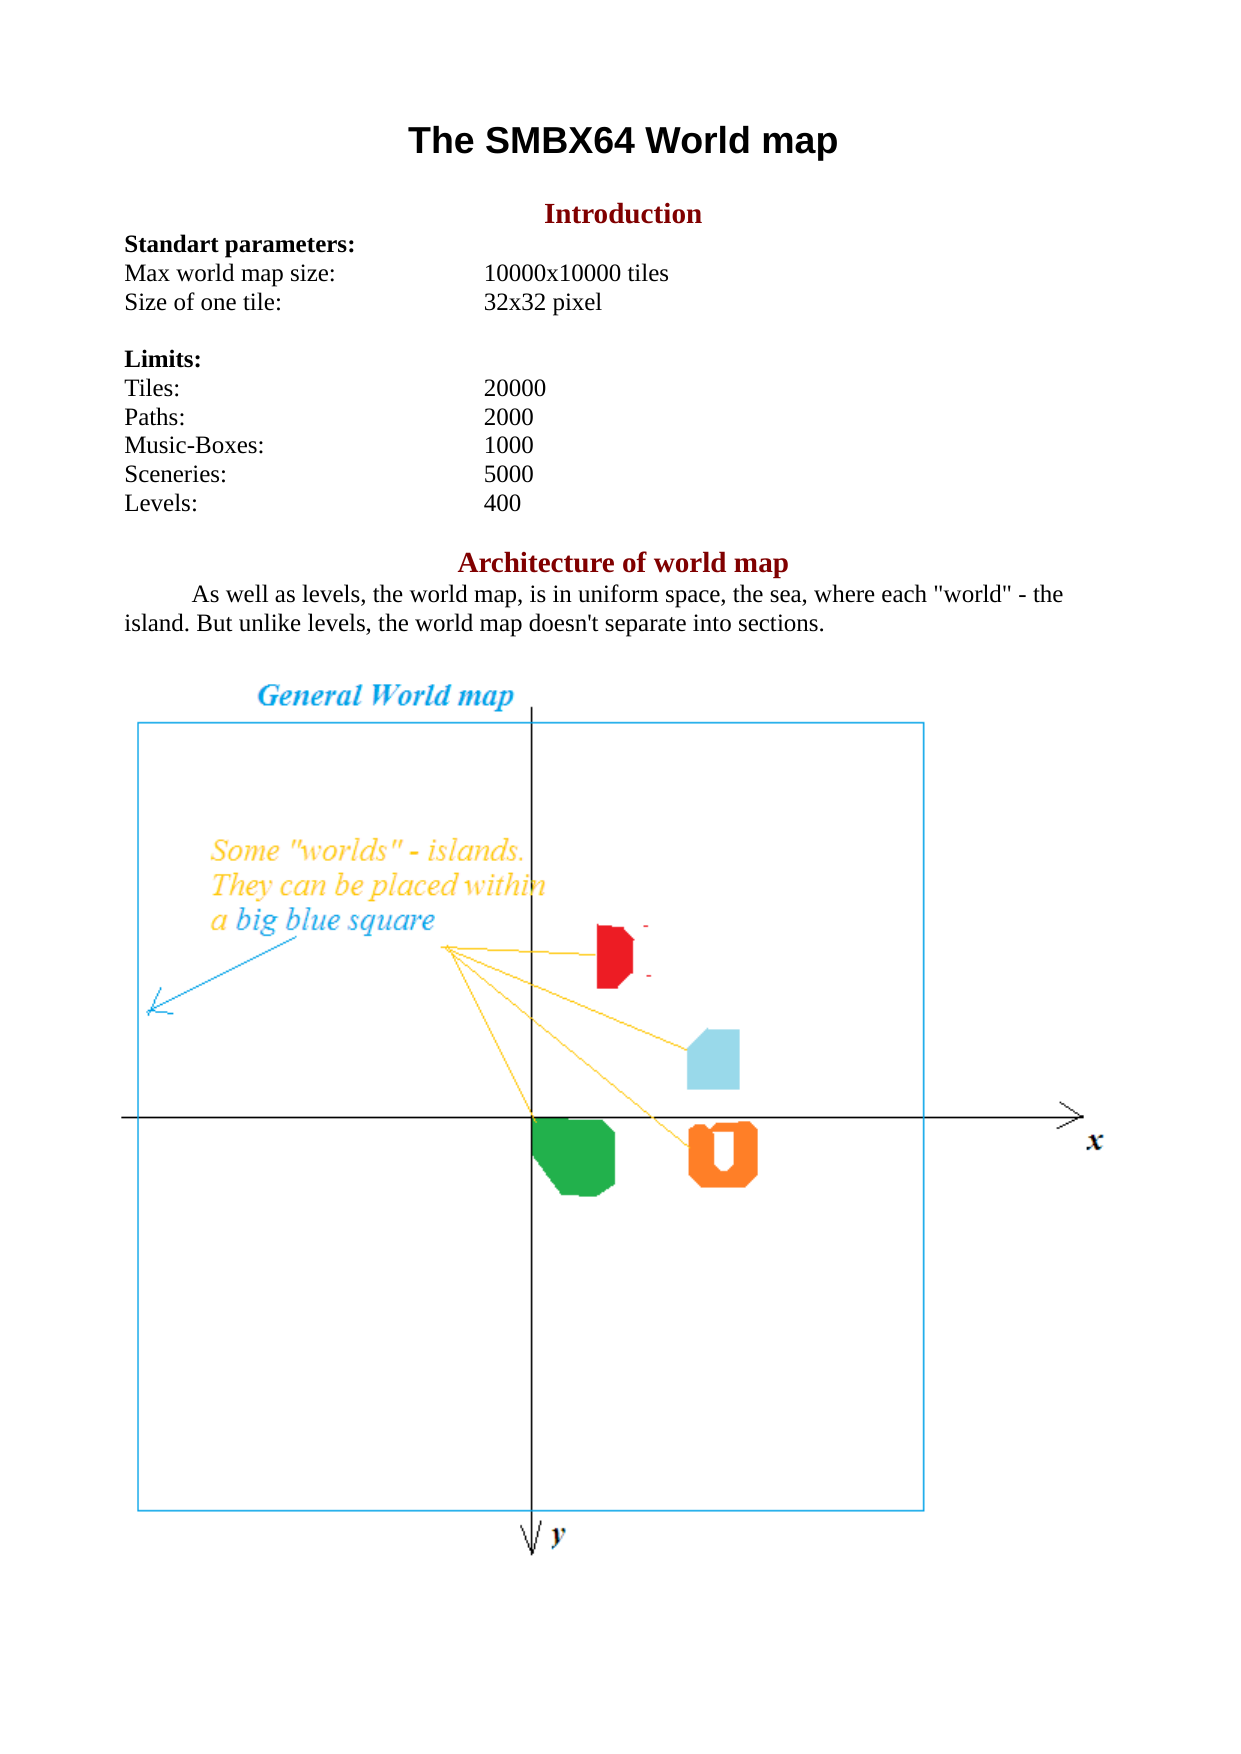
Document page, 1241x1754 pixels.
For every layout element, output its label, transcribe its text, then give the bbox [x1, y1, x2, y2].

text As well as levels, the world map, is in uniform space, the sea, where each "world" - the island. But unlike levels, the world map doesn't separate into sections. [124, 579, 1122, 637]
text Standart parameters: [124, 229, 1122, 258]
title The SMBX64 World map [124, 118, 1122, 161]
text Max world map size: 10000x10000 tiles [124, 258, 1122, 287]
text Sceneries: 5000 [124, 459, 1122, 488]
text Size of one tile: 32x32 pixel [124, 287, 1122, 316]
text Architecture of world map [124, 546, 1122, 579]
text Tiles: 20000 [124, 373, 1122, 402]
text Music-Boxes: 1000 [124, 431, 1122, 459]
text Paths: 2000 [124, 402, 1122, 431]
text Levels: 400 [124, 488, 1122, 517]
text Introduction [124, 196, 1122, 229]
text Limits: [124, 344, 1122, 373]
